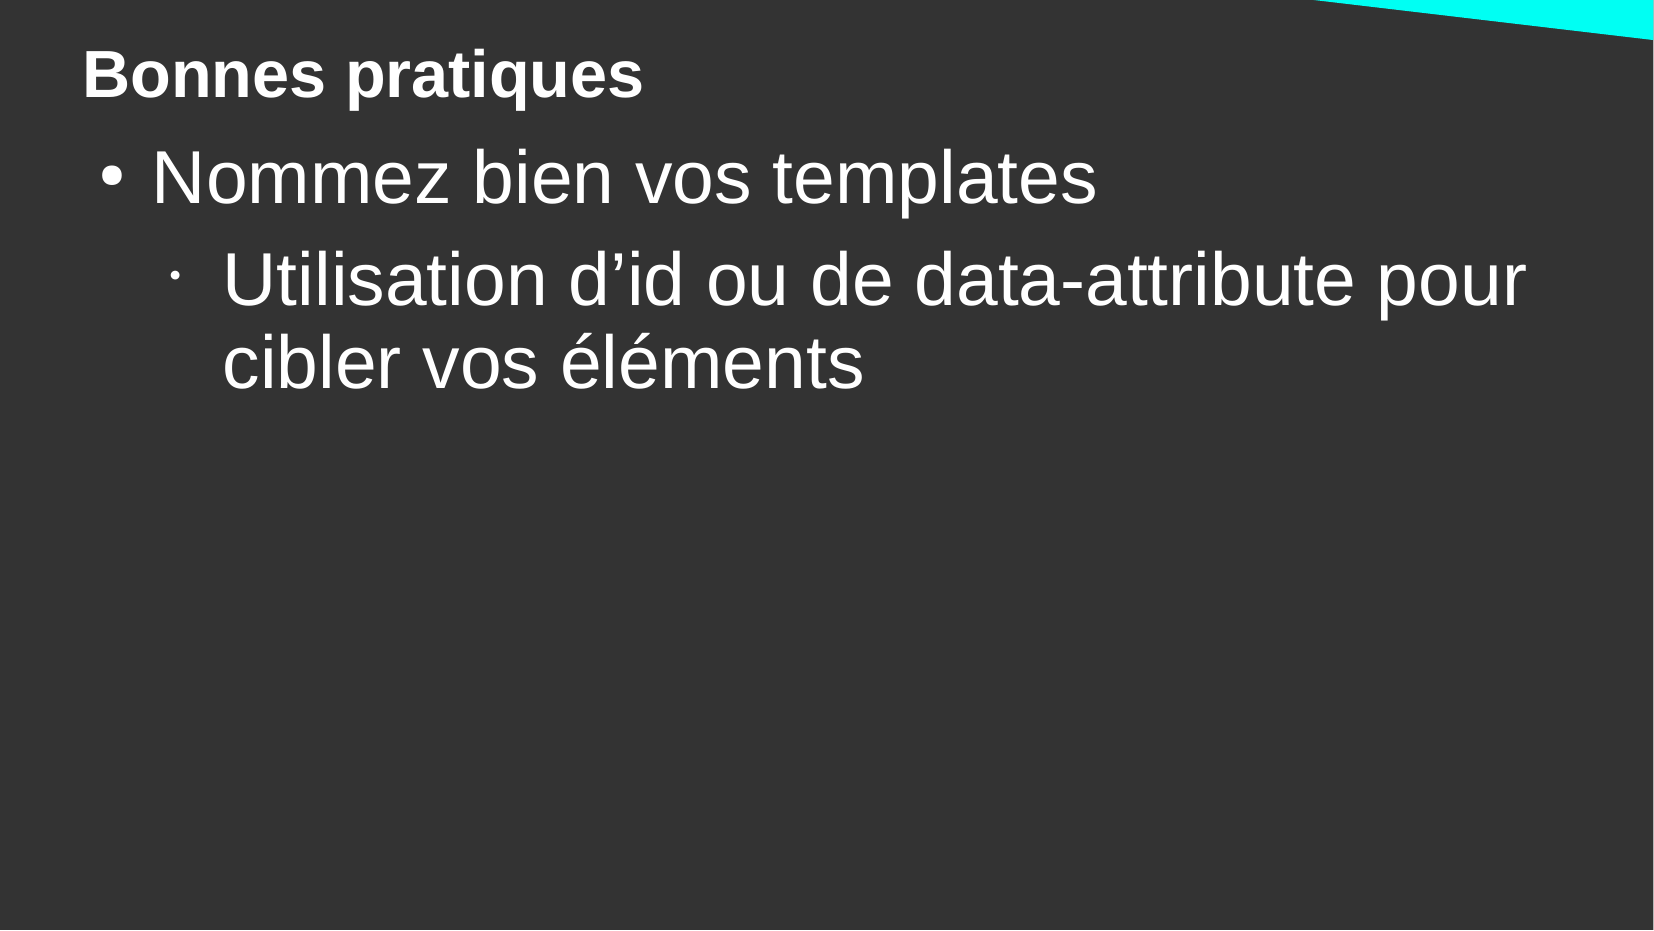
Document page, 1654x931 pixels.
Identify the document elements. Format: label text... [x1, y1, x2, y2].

text_box [1313, 0, 1654, 41]
list Nommez bien vos templates Utilisation d’id ou de data-attribute pour cibler vos éléments [80, 135, 1619, 780]
title Bonnes pratiques [82, 37, 1571, 112]
